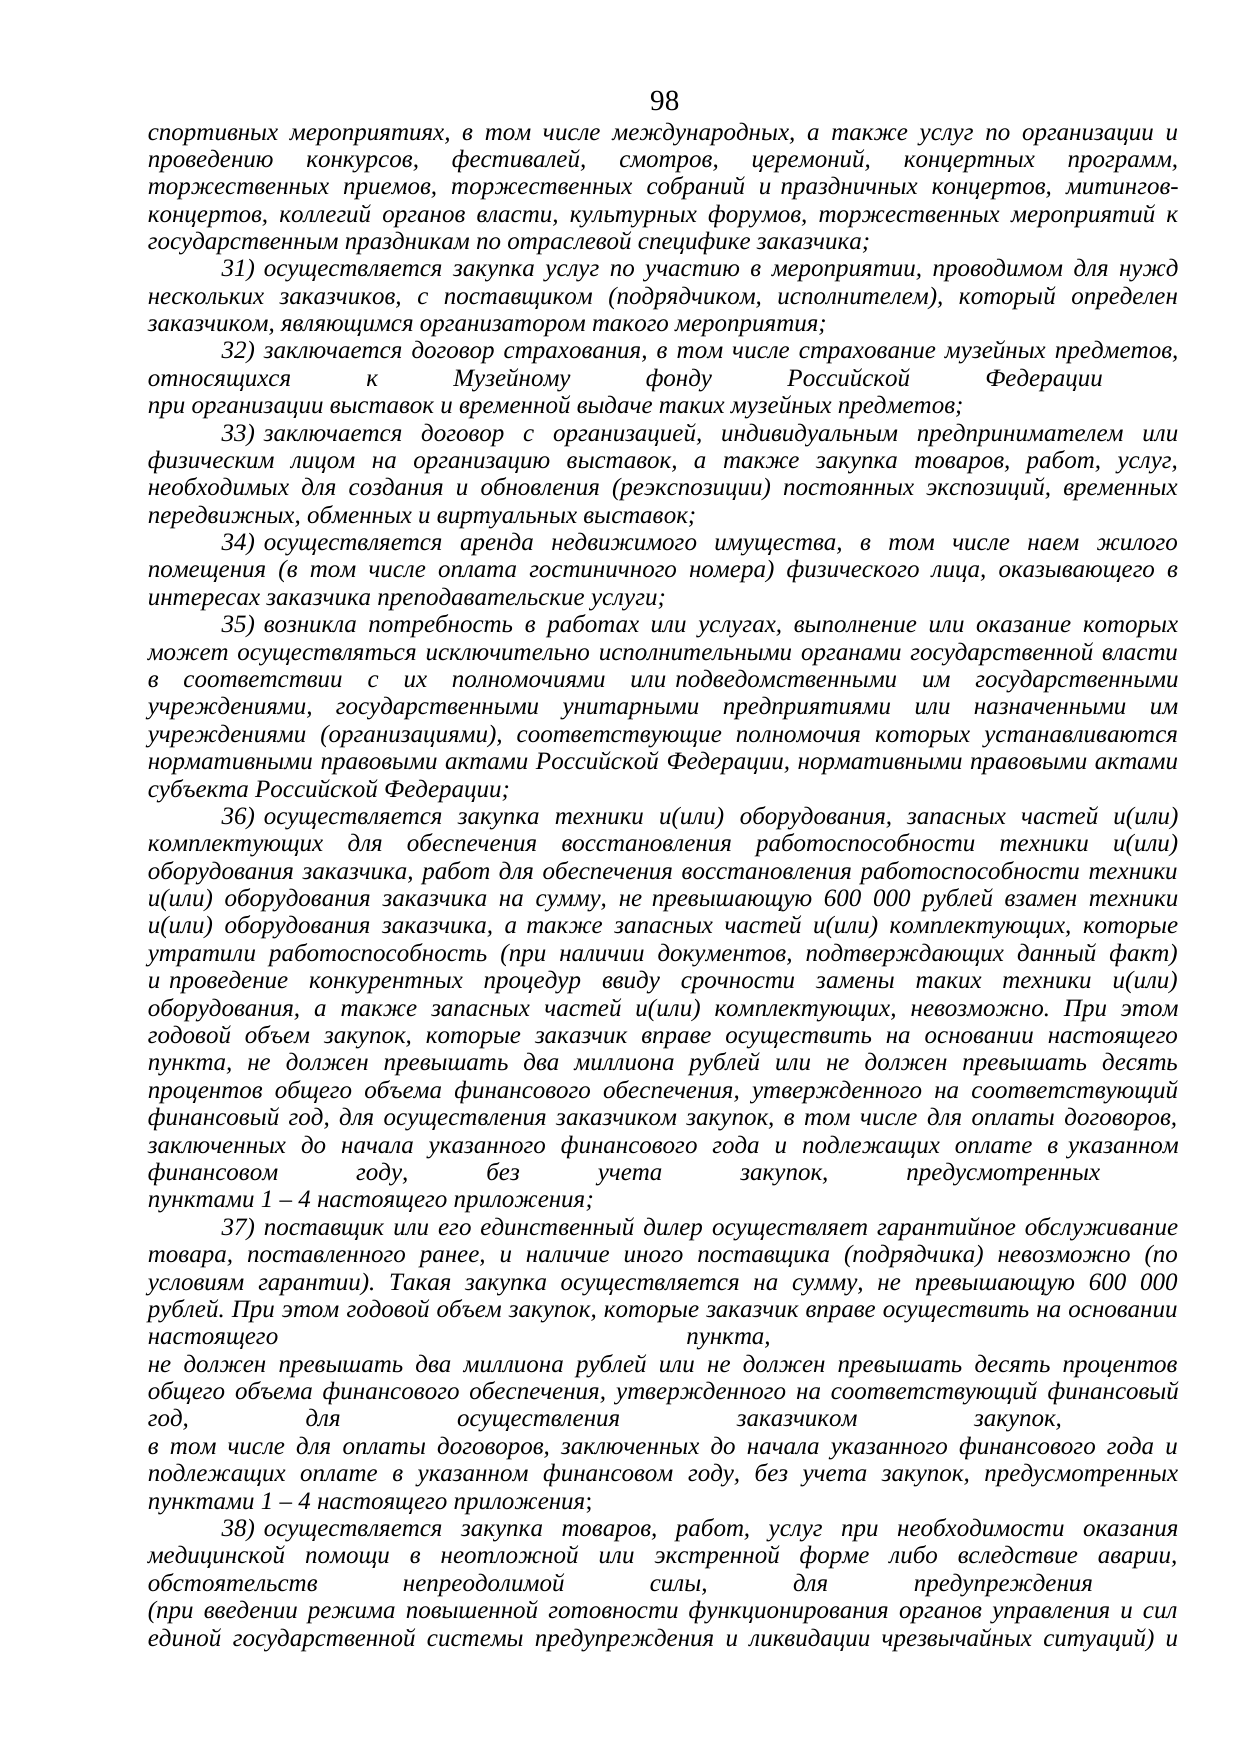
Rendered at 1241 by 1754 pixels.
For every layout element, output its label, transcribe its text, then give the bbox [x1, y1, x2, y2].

text 38) осуществляется закупка товаров, работ, услуг при необходимости оказания медицинской помощи в неотложной или экстренной форме либо вследствие аварии, обстоятельств непреодолимой силы, для предупреждения (при введении режима повышенной готовности функционирования органов управления и сил единой государственной системы предупреждения и ликвидации чрезвычайных ситуаций) и [148, 1514, 1181, 1651]
text 36) осуществляется закупка техники и(или) оборудования, запасных частей и(или) комплектующих для обеспечения восстановления работоспособности техники и(или) оборудования заказчика, работ для обеспечения восстановления работоспособности техники и(или) оборудования заказчика на сумму, не превышающую 600 000 рублей взамен техники и(или) оборудования заказчика, а также запасных частей и(или) комплектующих, которые утратили работоспособность (при наличии документов, подтверждающих данный факт) и проведение конкурентных процедур ввиду срочности замены таких техники и(или) оборудования, а также запасных частей и(или) комплектующих, невозможно. При этом годовой объем закупок, которые заказчик вправе осуществить на основании настоящего пункта, не должен превышать два миллиона рублей или не должен превышать десять процентов общего объема финансового обеспечения, утвержденного на соответствующий финансовый год, для осуществления заказчиком закупок, в том числе для оплаты договоров, заключенных до начала указанного финансового года и подлежащих оплате в указанном финансовом году, без учета закупок, предусмотренных пунктами 1 – 4 настоящего приложения; [148, 802, 1181, 1213]
text 35) возникла потребность в работах или услугах, выполнение или оказание которых может осуществляться исключительно исполнительными органами государственной власти в соответствии с их полномочиями или подведомственными им государственными учреждениями, государственными унитарными предприятиями или назначенными им учреждениями (организациями), соответствующие полномочия которых устанавливаются нормативными правовыми актами Российской Федерации, нормативными правовыми актами субъекта Российской Федерации; [148, 611, 1181, 802]
text 31) осуществляется закупка услуг по участию в мероприятии, проводимом для нужд нескольких заказчиков, с поставщиком (подрядчиком, исполнителем), который определен заказчиком, являющимся организатором такого мероприятия; [148, 255, 1181, 337]
text спортивных мероприятиях, в том числе международных, а также услуг по организации и проведению конкурсов, фестивалей, смотров, церемоний, концертных программ, торжественных приемов, торжественных собраний и праздничных концертов, митингов-концертов, коллегий органов власти, культурных форумов, торжественных мероприятий к государственным праздникам по отраслевой специфике заказчика; [148, 118, 1181, 255]
text 37) поставщик или его единственный дилер осуществляет гарантийное обслуживание товара, поставленного ранее, и наличие иного поставщика (подрядчика) невозможно (по условиям гарантии). Такая закупка осуществляется на сумму, не превышающую 600 000 рублей. При этом годовой объем закупок, которые заказчик вправе осуществить на основании настоящего пункта, не должен превышать два миллиона рублей или не должен превышать десять процентов общего объема финансового обеспечения, утвержденного на соответствующий финансовый год, для осуществления заказчиком закупок, в том числе для оплаты договоров, заключенных до начала указанного финансового года и подлежащих оплате в указанном финансовом году, без учета закупок, предусмотренных пунктами 1 – 4 настоящего приложения; [148, 1213, 1181, 1514]
text 34) осуществляется аренда недвижимого имущества, в том числе наем жилого помещения (в том числе оплата гостиничного номера) физического лица, оказывающего в интересах заказчика преподавательские услуги; [148, 529, 1181, 611]
text 32) заключается договор страхования, в том числе страхование музейных предметов, относящихся к Музейному фонду Российской Федерации при организации выставок и временной выдаче таких музейных предметов; [148, 337, 1181, 419]
text 33) заключается договор с организацией, индивидуальным предпринимателем или физическим лицом на организацию выставок, а также закупка товаров, работ, услуг, необходимых для создания и обновления (реэкспозиции) постоянных экспозиций, временных передвижных, обменных и виртуальных выставок; [148, 419, 1181, 529]
